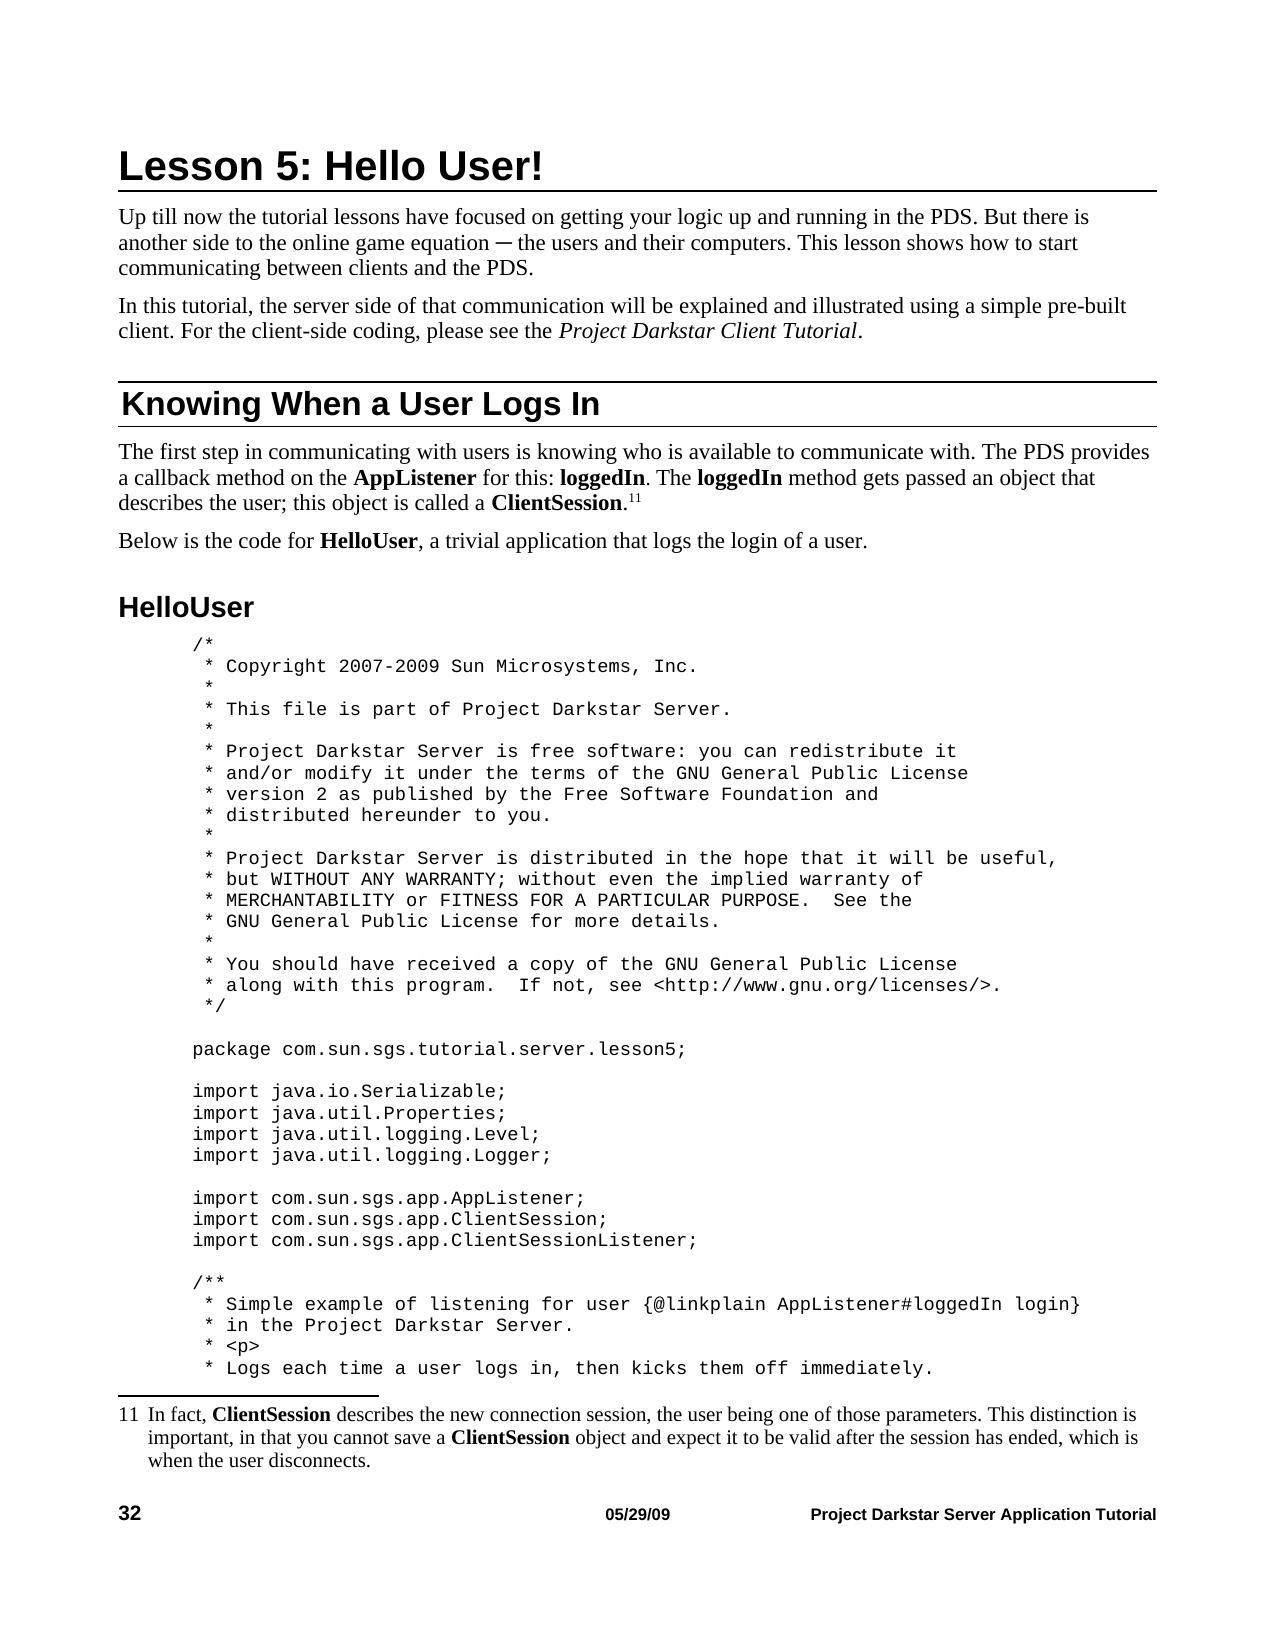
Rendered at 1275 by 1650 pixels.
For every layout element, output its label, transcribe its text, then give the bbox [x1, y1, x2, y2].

text The first step in communicating with users is knowing who is available to communicate with. The PDS provides a callback method on the AppListener for this: loggedIn. The loggedIn method gets passed an object that describes the user; this object is called a ClientSession. [118, 439, 1157, 516]
text * [192, 721, 1098, 742]
text * in the Project Darkstar Server. [192, 1316, 1098, 1337]
text * This file is part of Project Darkstar Server. [192, 700, 1098, 721]
text * <p> [192, 1337, 1098, 1358]
text * MERCHANTABILITY or FITNESS FOR A PARTICULAR PURPOSE. See the [192, 891, 1098, 912]
text import com.sun.sgs.app.AppListener; [192, 1188, 1098, 1210]
text Up till now the tutorial lessons have focused on getting your logic up and running in the PDS. But there is another side to the online game equation ─ the users and their computers. This lesson shows how to start communicating between clients and the PDS. [118, 204, 1157, 281]
text */ [192, 997, 1098, 1018]
subtitle Knowing When a User Logs In [118, 383, 1157, 426]
text * but WITHOUT ANY WARRANTY; without even the implied warranty of [192, 870, 1098, 891]
text * [192, 933, 1098, 955]
text * [192, 678, 1098, 700]
text Below is the code for HelloUser, a trivial application that logs the login of a user. [118, 528, 1157, 553]
text * and/or modify it under the terms of the GNU General Public License [192, 763, 1098, 785]
text * distributed hereunder to you. [192, 806, 1098, 827]
text * [192, 827, 1098, 848]
text import java.util.logging.Logger; [192, 1146, 1098, 1167]
text * Copyright 2007-2009 Sun Microsystems, Inc. [192, 657, 1098, 678]
text * along with this program. If not, see <http://www.gnu.org/licenses/>. [192, 976, 1098, 997]
text In fact, ClientSession describes the new connection session, the user being one of those parameters. This distinction is important, in that you cannot save a ClientSession object and expect it to be valid after the session has ended, which is when the user disconnects. [118, 1402, 1157, 1472]
text * GNU General Public License for more details. [192, 912, 1098, 933]
text import java.util.Properties; [192, 1103, 1098, 1125]
text import java.util.logging.Level; [192, 1125, 1098, 1146]
text /* [192, 636, 1098, 657]
subtitle Lesson 5: Hello User! [118, 143, 1157, 190]
subtitle HelloUser [118, 591, 1157, 623]
text /** [192, 1273, 1098, 1295]
text * You should have received a copy of the GNU General Public License [192, 955, 1098, 976]
text import com.sun.sgs.app.ClientSessionListener; [192, 1231, 1098, 1252]
text * Simple example of listening for user {@linkplain AppListener#loggedIn login} [192, 1295, 1098, 1316]
text * Project Darkstar Server is distributed in the hope that it will be useful, [192, 848, 1098, 870]
text package com.sun.sgs.tutorial.server.lesson5; [192, 1040, 1098, 1061]
text * Logs each time a user logs in, then kicks them off immediately. [192, 1358, 1098, 1380]
text * version 2 as published by the Free Software Foundation and [192, 785, 1098, 806]
text In this tutorial, the server side of that communication will be explained and illustrated using a simple pre-built client. For the client-side coding, please see the Project Darkstar Client Tutorial. [118, 293, 1157, 344]
text * Project Darkstar Server is free software: you can redistribute it [192, 742, 1098, 763]
text import com.sun.sgs.app.ClientSession; [192, 1210, 1098, 1231]
text import java.io.Serializable; [192, 1082, 1098, 1103]
